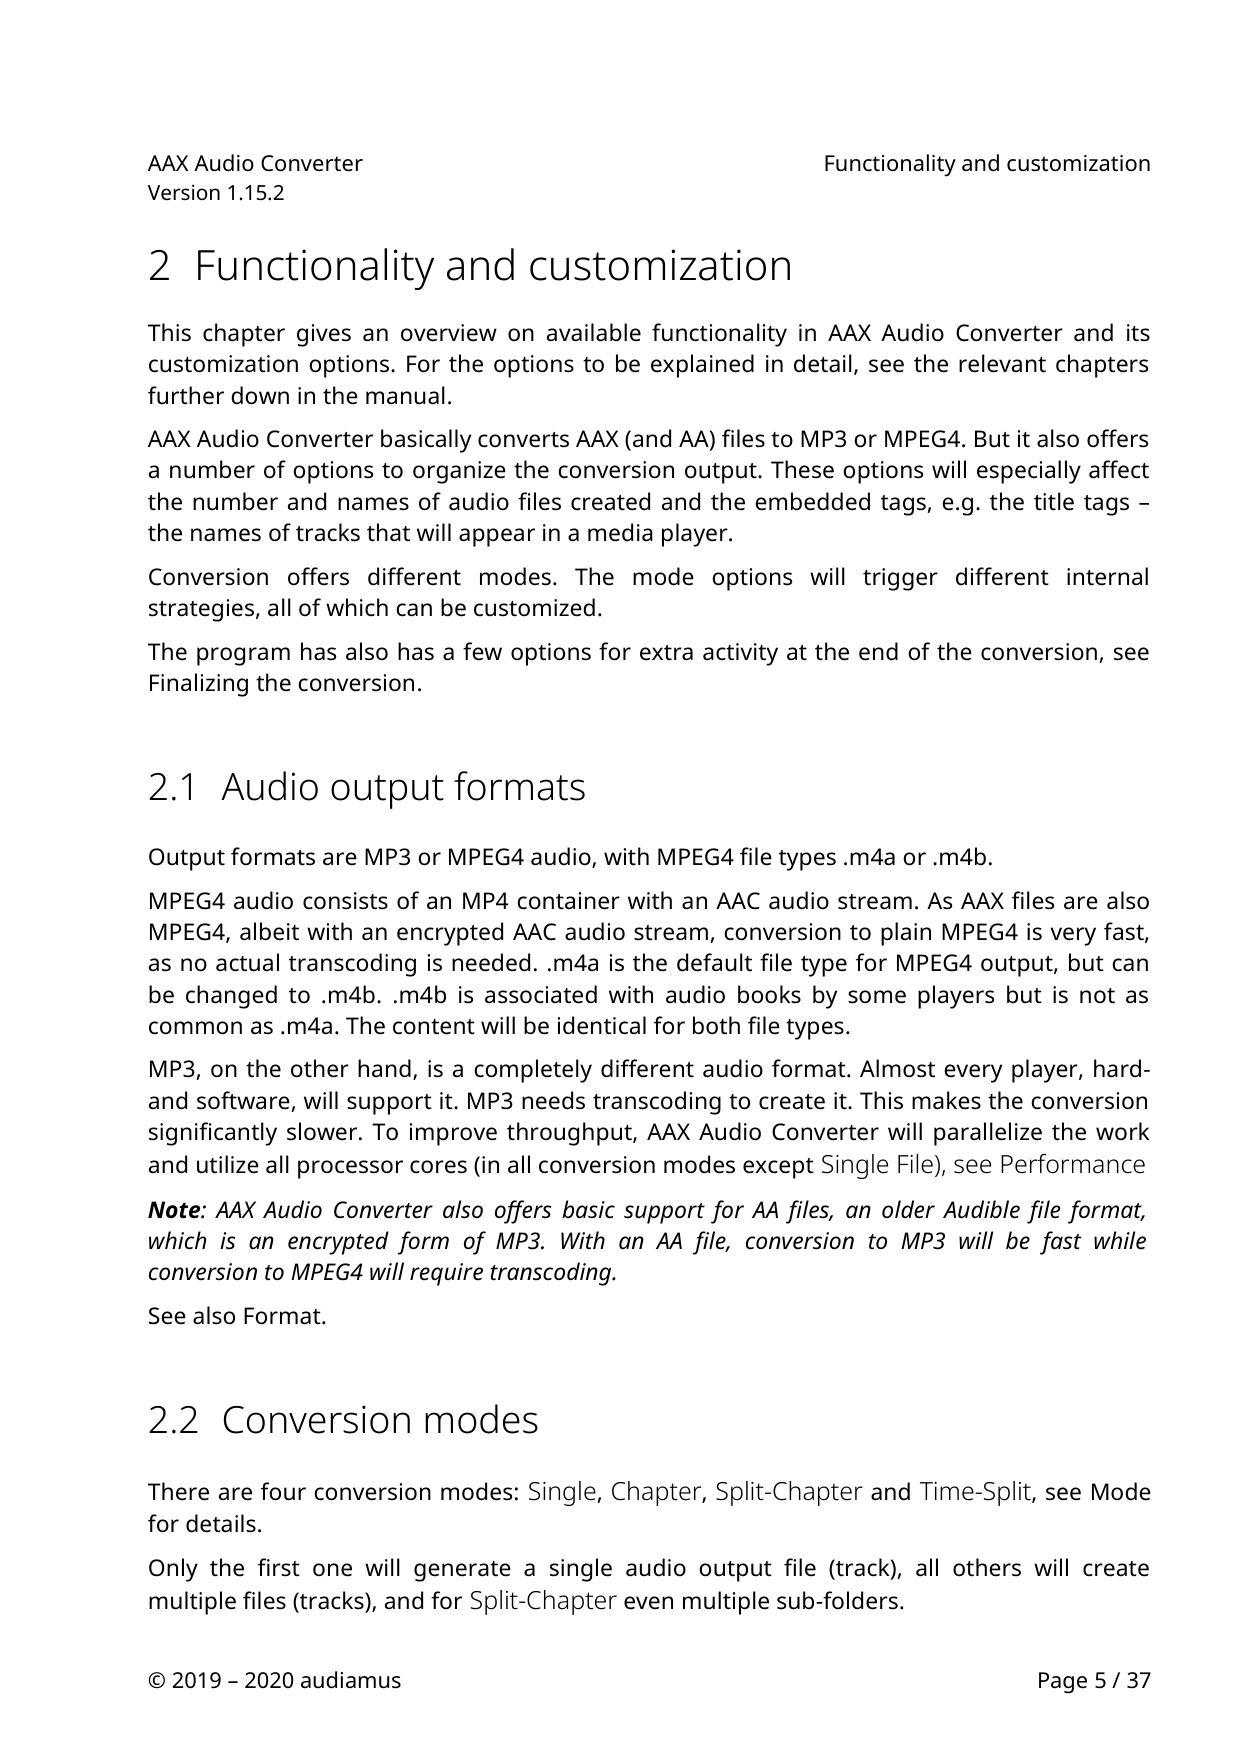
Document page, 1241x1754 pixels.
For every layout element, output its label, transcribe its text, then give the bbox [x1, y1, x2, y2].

text See also Format. [148, 1300, 1152, 1331]
subtitle Functionality and customization [148, 235, 1152, 292]
text Only the first one will generate a single audio output file (track), all others will create multiple files (tracks), and for Split-Chapter even multiple sub-folders. [148, 1552, 1152, 1617]
text Note: AAX Audio Converter also offers basic support for AA files, an older Audible file format, which is an encrypted form of MP3. With an AA file, conversion to MP3 will be fast while conversion to MPEG4 will require transcoding. [148, 1193, 1152, 1287]
subtitle Conversion modes [148, 1393, 1152, 1444]
text AAX Audio Converter basically converts AAX (and AA) files to MP3 or MPEG4. But it also offers a number of options to organize the conversion output. These options will especially affect the number and names of audio files created and the embedded tags, e.g. the title tags – the names of tracks that will appear in a media player. [148, 423, 1152, 548]
text The program has also has a few options for extra activity at the end of the conversion, see Finalizing the conversion. [148, 636, 1152, 698]
text Conversion offers different modes. The mode options will trigger different internal strategies, all of which can be customized. [148, 561, 1152, 623]
text Output formats are MP3 or MPEG4 audio, with MPEG4 file types .m4a or .m4b. [148, 841, 1152, 872]
text This chapter gives an overview on available functionality in AAX Audio Converter and its customization options. For the options to be explained in detail, see the relevant chapters further down in the manual. [148, 317, 1152, 411]
text There are four conversion modes: Single, Chapter, Split-Chapter and Time-Split, see Mode for details. [148, 1474, 1152, 1539]
subtitle Audio output formats [148, 761, 1152, 812]
text MPEG4 audio consists of an MP4 container with an AAC audio stream. As AAX files are also MPEG4, albeit with an encrypted AAC audio stream, conversion to plain MPEG4 is very fast, as no actual transcoding is needed. .m4a is the default file type for MPEG4 output, but can be changed to .m4b. .m4b is associated with audio books by some players but is not as common as .m4a. The content will be identical for both file types. [148, 885, 1152, 1041]
text MP3, on the other hand, is a completely different audio format. Almost every player, hard- and software, will support it. MP3 needs transcoding to create it. This makes the conversion significantly slower. To improve throughput, AAX Audio Converter will parallelize the work and utilize all processor cores (in all conversion modes except Single File), see Performance [148, 1053, 1152, 1181]
